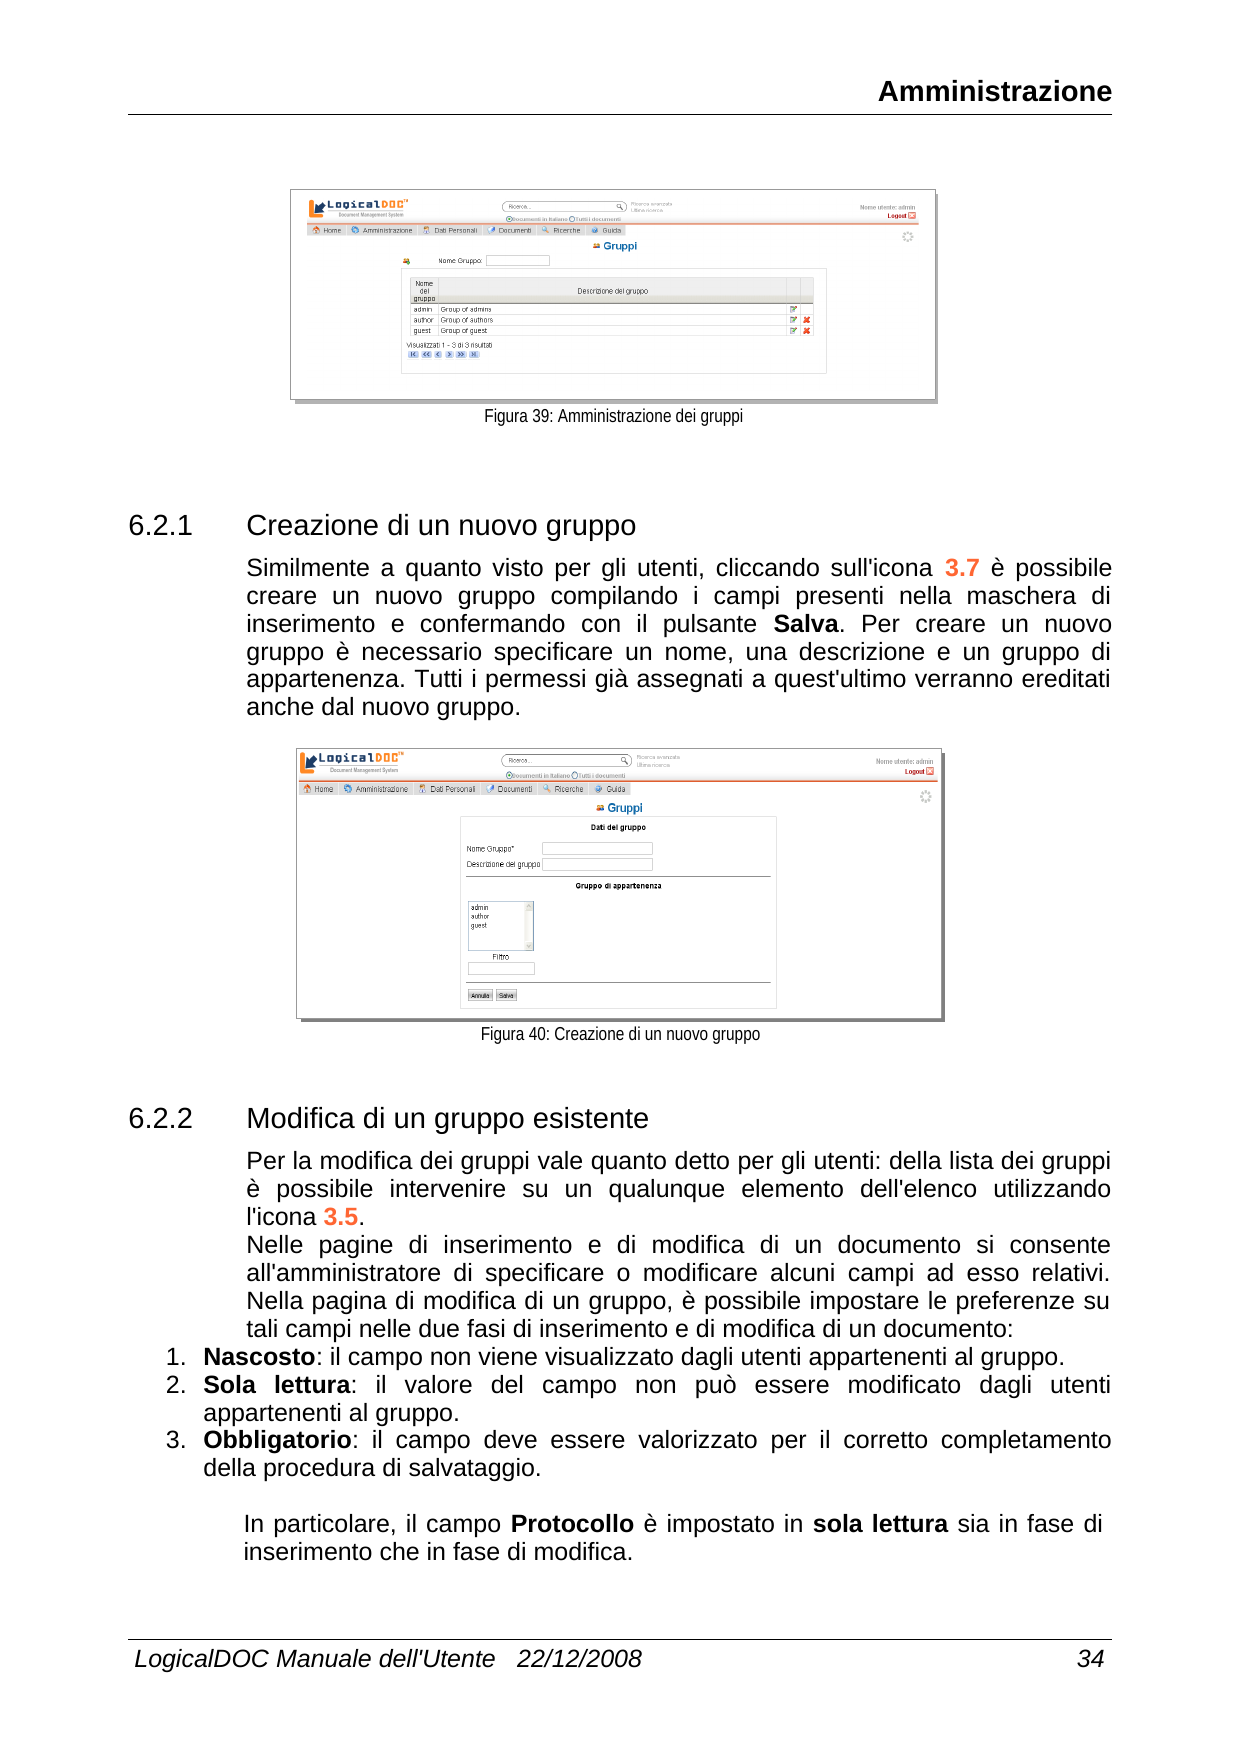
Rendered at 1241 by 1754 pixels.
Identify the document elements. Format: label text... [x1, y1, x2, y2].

picture [307, 198, 919, 391]
picture [298, 750, 938, 1015]
subtitle Creazione di un nuovo gruppo [128, 509, 1112, 541]
text [297, 749, 941, 1018]
list Nascosto: il campo non viene visualizzato dagli utenti appartenenti al gruppo. [166, 1342, 1112, 1370]
list Obbligatorio: il campo deve essere valorizzato per il corretto completamento della procedura di salvataggio. [166, 1426, 1112, 1482]
list Figura 39: Amministrazione dei gruppi [290, 400, 937, 427]
list Sola lettura: il valore del campo non può essere modificato dagli utenti appartenenti al gruppo. [166, 1370, 1112, 1426]
text Figura 40: Creazione di un nuovo gruppo [296, 1019, 945, 1044]
text Similmente a quanto visto per gli utenti, cliccando sull'icona 3.7 è possibile creare un nuovo gruppo compilando i campi presenti nella maschera di inserimento e confermando con il pulsante Salva. Per creare un nuovo gruppo è necessario specificare un nome, una descrizione e un gruppo di appartenenza. Tutti i permessi già assegnati a quest'ultimo verranno ereditati anche dal nuovo gruppo. [246, 554, 1112, 721]
text Per la modifica dei gruppi vale quanto detto per gli utenti: della lista dei gruppi è possibile intervenire su un qualunque elemento dell'elenco utilizzando l'icona 3.5. [246, 1147, 1112, 1231]
text In particolare, il campo Protocollo è impostato in sola lettura sia in fase di inserimento che in fase di modifica. [128, 1510, 1112, 1566]
subtitle Modifica di un gruppo esistente [128, 1102, 1112, 1135]
text Nelle pagine di inserimento e di modifica di un documento si consente all'amministratore di specificare o modificare alcuni campi ad esso relativi. Nella pagina di modifica di un gruppo, è possibile impostare le preferenze su tali campi nelle due fasi di inserimento e di modifica di un documento: [246, 1231, 1112, 1342]
